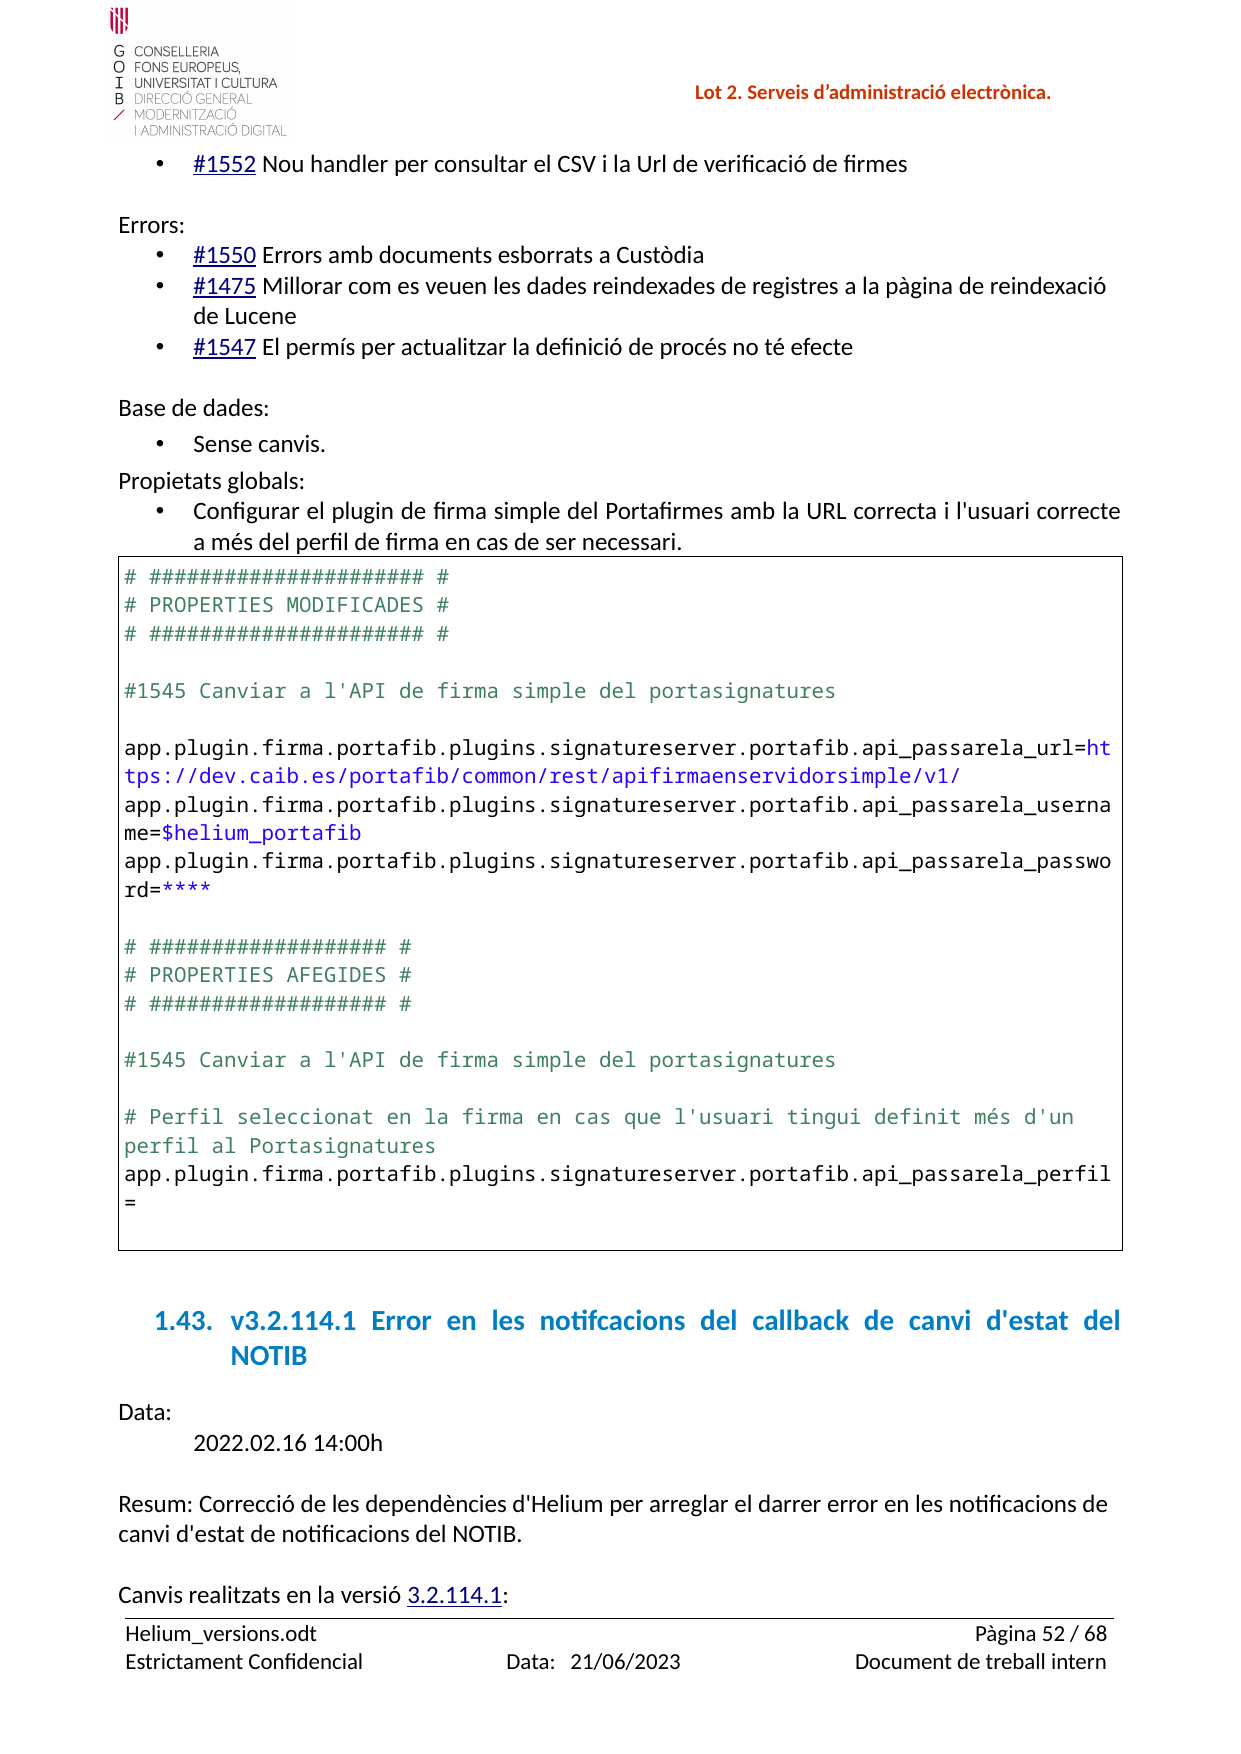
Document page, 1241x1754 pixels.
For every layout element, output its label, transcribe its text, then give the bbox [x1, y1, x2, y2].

table_header # ###################### # # PROPERTIES MODIFICADES # # ###################### # #1545 Canviar a l'API de firma simple del portasignatures app.plugin.firma.portafib.plugins.signatureserver.portafib.api_passarela_url=https://dev.caib.es/portafib/common/rest/apifirmaenservidorsimple/v1/ app.plugin.firma.portafib.plugins.signatureserver.portafib.api_passarela_username=$helium_portafib app.plugin.firma.portafib.plugins.signatureserver.portafib.api_passarela_password=**** # ################### # # PROPERTIES AFEGIDES # # ################### # #1545 Canviar a l'API de firma simple del portasignatures # Perfil seleccionat en la firma en cas que l'usuari tingui definit més d'un perfil al Portasignatures app.plugin.firma.portafib.plugins.signatureserver.portafib.api_passarela_perfil= [119, 557, 1122, 1250]
list Configurar el plugin de firma simple del Portafirmes amb la URL correcta i l'usuari correcte a més del perfil de firma en cas de ser necessari. [156, 495, 1122, 556]
list #1552 Nou handler per consultar el CSV i la Url de verificació de firmes [156, 148, 1122, 178]
text Canvis realitzats en la versió 3.2.114.1: [118, 1580, 1122, 1610]
text Base de dades: [118, 392, 1122, 422]
list #1547 El permís per actualitzar la definició de procés no té efecte [156, 331, 1122, 361]
list #1475 Millorar com es veuen les dades reindexades de registres a la pàgina de reindexació de Lucene [156, 270, 1122, 331]
text 2022.02.16 14:00h [118, 1427, 1122, 1458]
text Propietats globals: [118, 465, 1122, 495]
text Errors: [118, 209, 1122, 239]
list Sense canvis. [156, 428, 1122, 459]
picture [100, 0, 297, 144]
text Resum: Correcció de les dependències d'Helium per arreglar el darrer error en les notificacions de canvi d'estat de notificacions del NOTIB. [118, 1488, 1122, 1549]
text Data: [118, 1397, 1122, 1427]
list #1550 Errors amb documents esborrats a Custòdia [156, 239, 1122, 270]
subtitle v3.2.114.1 Error en les notifcacions del callback de canvi d'estat del NOTIB [153, 1302, 1122, 1373]
